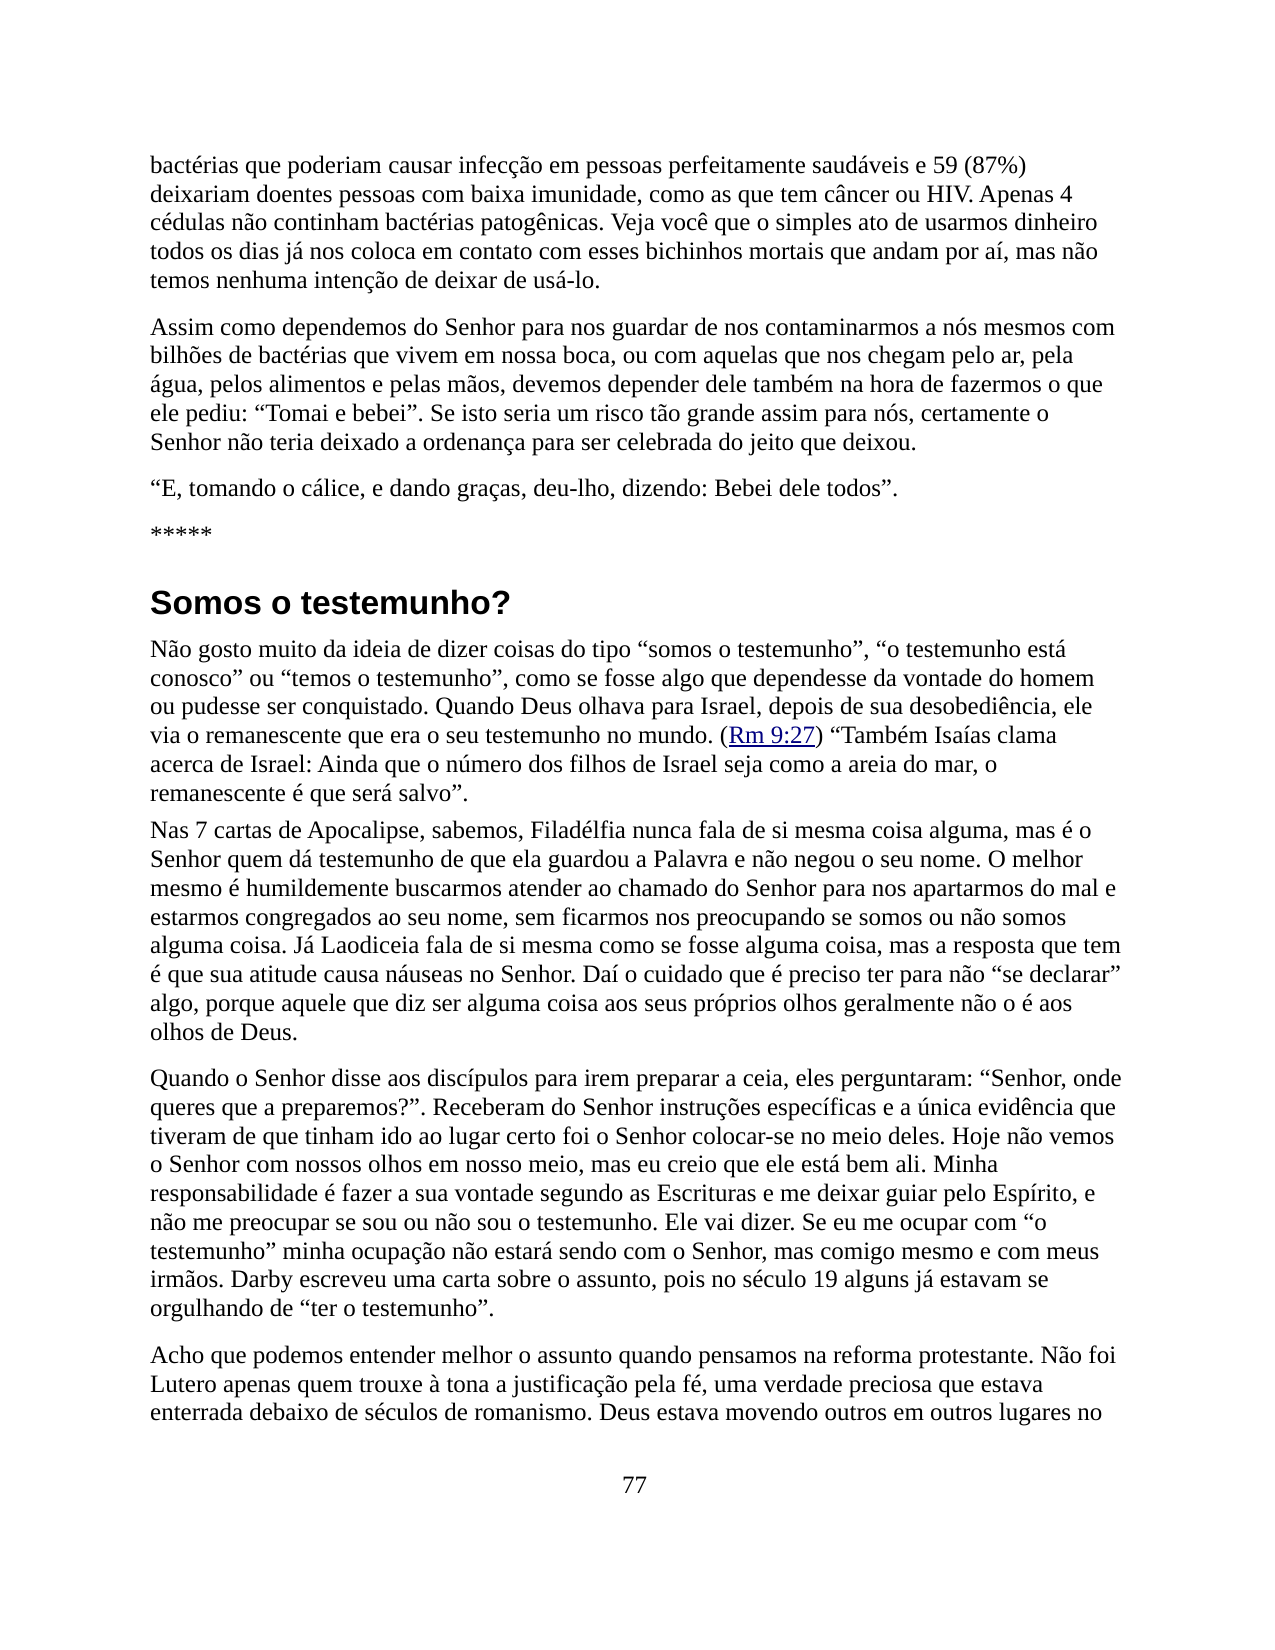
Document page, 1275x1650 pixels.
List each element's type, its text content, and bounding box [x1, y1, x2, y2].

text Assim como dependemos do Senhor para nos guardar de nos contaminarmos a nós mesmos com bilhões de bactérias que vivem em nossa boca, ou com aquelas que nos chegam pelo ar, pela água, pelos alimentos e pelas mãos, devemos depender dele também na hora de fazermos o que ele pediu: “Tomai e bebei”. Se isto seria um risco tão grande assim para nós, certamente o Senhor não teria deixado a ordenança para ser celebrada do jeito que deixou. [150, 312, 1125, 455]
text ***** [150, 520, 1125, 549]
text “E, tomando o cálice, e dando graças, deu-lho, dizendo: Bebei dele todos”. [150, 473, 1125, 502]
text Nas 7 cartas de Apocalipse, sabemos, Filadélfia nunca fala de si mesma coisa alguma, mas é o Senhor quem dá testemunho de que ela guardou a Palavra e não negou o seu nome. O melhor mesmo é humildemente buscarmos atender ao chamado do Senhor para nos apartarmos do mal e estarmos congregados ao seu nome, sem ficarmos nos preocupando se somos ou não somos alguma coisa. Já Laodiceia fala de si mesma como se fosse alguma coisa, mas a resposta que tem é que sua atitude causa náuseas no Senhor. Daí o cuidado que é preciso ter para não “se declarar” algo, porque aquele que diz ser alguma coisa aos seus próprios olhos geralmente não o é aos olhos de Deus. [150, 815, 1125, 1045]
subtitle Somos o testemunho? [150, 583, 1125, 621]
text Quando o Senhor disse aos discípulos para irem preparar a ceia, eles perguntaram: “Senhor, onde queres que a preparemos?”. Receberam do Senhor instruções específicas e a única evidência que tiveram de que tinham ido ao lugar certo foi o Senhor colocar-se no meio deles. Hoje não vemos o Senhor com nossos olhos em nosso meio, mas eu creio que ele está bem ali. Minha responsabilidade é fazer a sua vontade segundo as Escrituras e me deixar guiar pelo Espírito, e não me preocupar se sou ou não sou o testemunho. Ele vai dizer. Se eu me ocupar com “o testemunho” minha ocupação não estará sendo com o Senhor, mas comigo mesmo e com meus irmãos. Darby escreveu uma carta sobre o assunto, pois no século 19 alguns já estavam se orgulhando de “ter o testemunho”. [150, 1063, 1125, 1322]
text bactérias que poderiam causar infecção em pessoas perfeitamente saudáveis e 59 (87%) deixariam doentes pessoas com baixa imunidade, como as que tem câncer ou HIV. Apenas 4 cédulas não continham bactérias patogênicas. Veja você que o simples ato de usarmos dinheiro todos os dias já nos coloca em contato com esses bichinhos mortais que andam por aí, mas não temos nenhuma intenção de deixar de usá-lo. [150, 150, 1125, 294]
text Não gosto muito da ideia de dizer coisas do tipo “somos o testemunho”, “o testemunho está conosco” ou “temos o testemunho”, como se fosse algo que dependesse da vontade do homem ou pudesse ser conquistado. Quando Deus olhava para Israel, depois de sua desobediência, ele via o remanescente que era o seu testemunho no mundo. (Rm 9:27) “Também Isaías clama acerca de Israel: Ainda que o número dos filhos de Israel seja como a areia do mar, o remanescente é que será salvo”. [150, 634, 1125, 806]
text Acho que podemos entender melhor o assunto quando pensamos na reforma protestante. Não foi Lutero apenas quem trouxe à tona a justificação pela fé, uma verdade preciosa que estava enterrada debaixo de séculos de romanismo. Deus estava movendo outros em outros lugares no [150, 1340, 1125, 1426]
